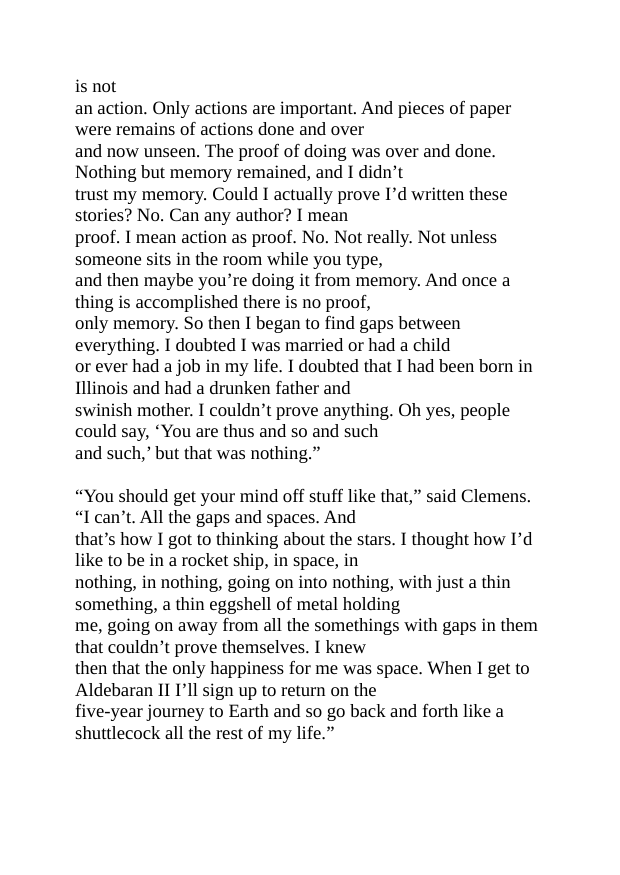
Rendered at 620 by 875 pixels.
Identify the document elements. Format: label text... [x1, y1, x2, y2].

text is not an action. Only actions are important. And pieces of paper were remains of actions done and over and now unseen. The proof of doing was over and done. Nothing but memory remained, and I didn’t trust my memory. Could I actually prove I’d written these stories? No. Can any author? I mean proof. I mean action as proof. No. Not really. Not unless someone sits in the room while you type, and then maybe you’re doing it from memory. And once a thing is accomplished there is no proof, only memory. So then I began to find gaps between everything. I doubted I was married or had a child or ever had a job in my life. I doubted that I had been born in Illinois and had a drunken father and swinish mother. I couldn’t prove anything. Oh yes, people could say, ‘You are thus and so and such and such,’ but that was nothing.” “You should get your mind off stuff like that,” said Clemens. “I can’t. All the gaps and spaces. And that’s how I got to thinking about the stars. I thought how I’d like to be in a rocket ship, in space, in nothing, in nothing, going on into nothing, with just a thin something, a thin eggshell of metal holding me, going on away from all the somethings with gaps in them that couldn’t prove themselves. I knew then that the only happiness for me was space. When I get to Aldebaran II I’ll sign up to return on the five-year journey to Earth and so go back and forth like a shuttlecock all the rest of my life.” [75, 75, 544, 743]
